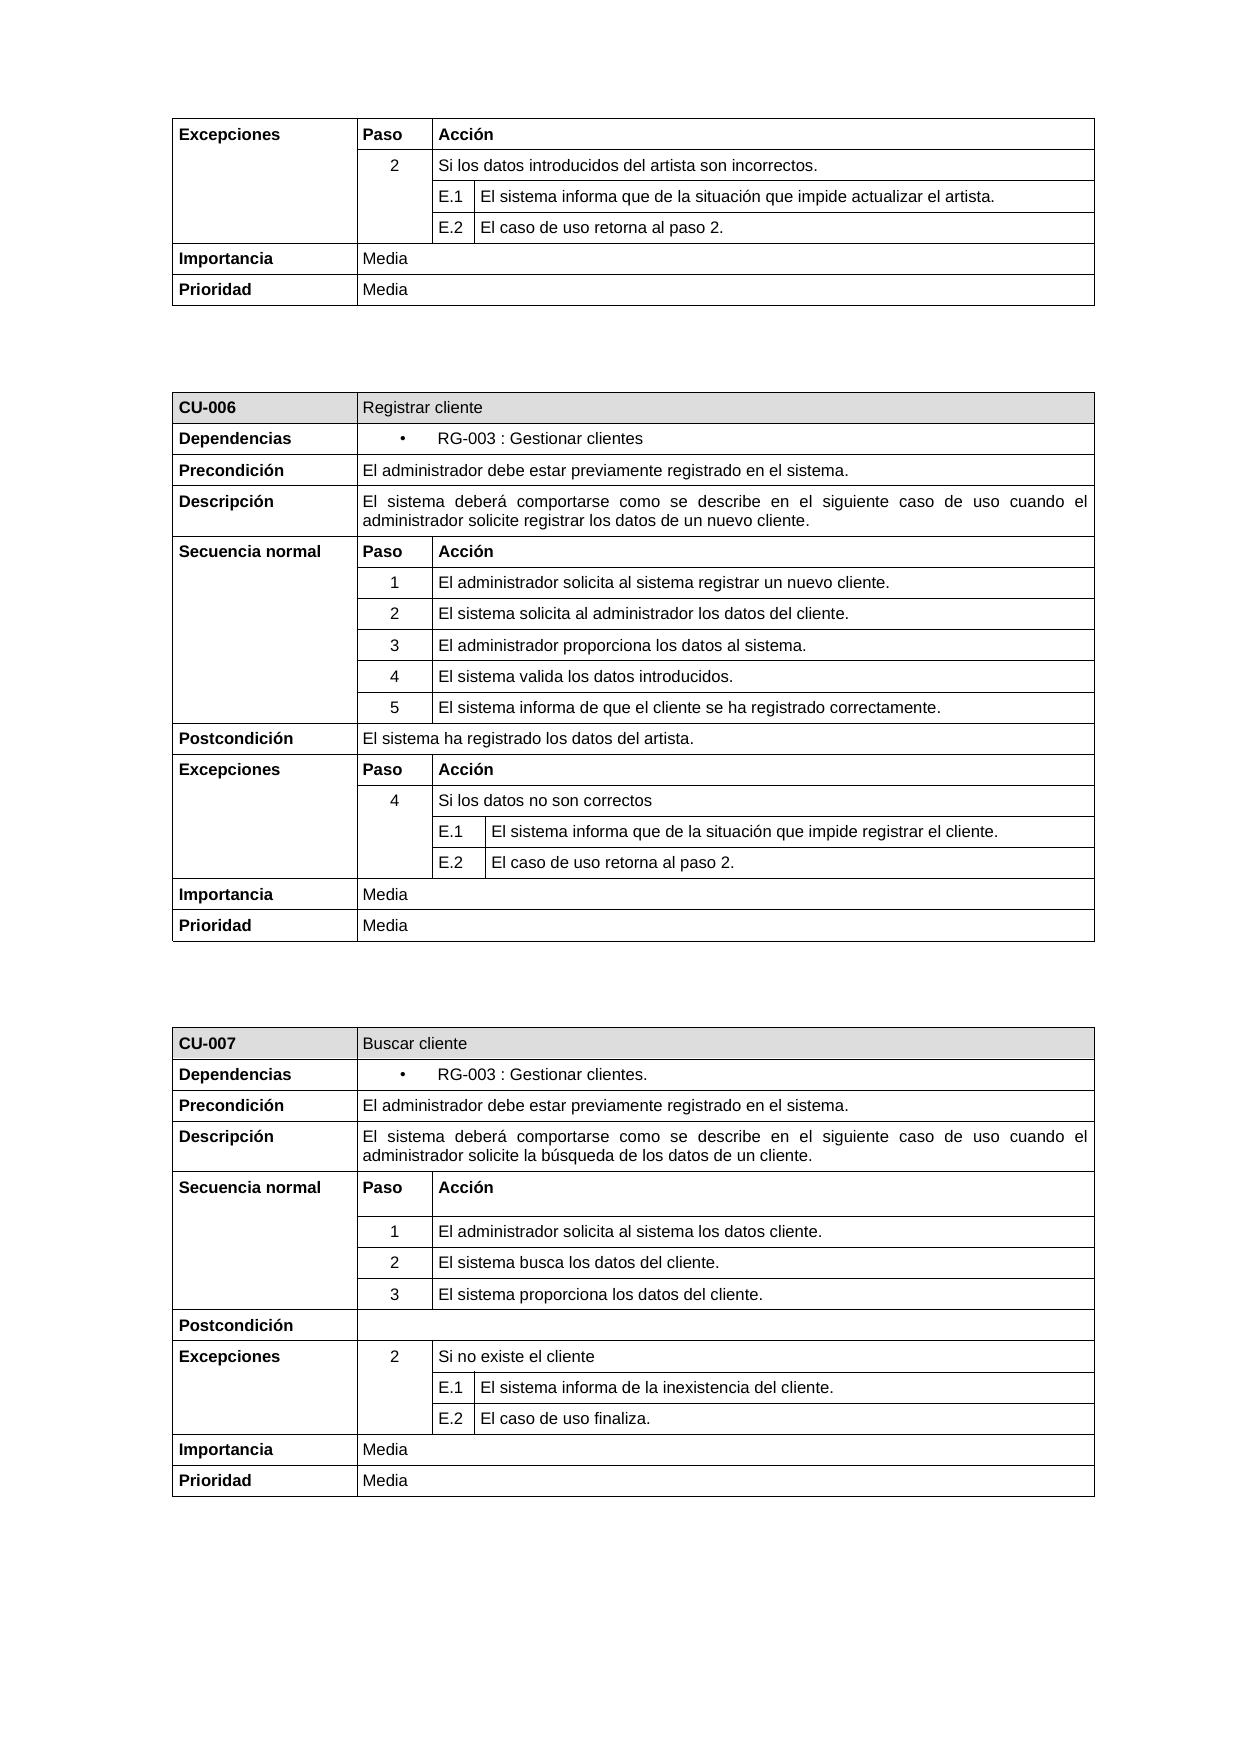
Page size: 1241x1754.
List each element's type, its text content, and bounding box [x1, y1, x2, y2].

table_cell Descripción [173, 486, 357, 536]
table_cell El sistema proporciona los datos del cliente. [433, 1279, 1094, 1309]
table_cell El sistema valida los datos introducidos. [433, 661, 1094, 691]
table_cell Paso [358, 1172, 432, 1216]
table_cell Importancia [173, 879, 357, 909]
table_cell El sistema informa de que el cliente se ha registrado correctamente. [433, 693, 1094, 722]
table_cell El sistema deberá comportarse como se describe en el siguiente caso de uso cuando el administrador solicite registrar los datos de un nuevo cliente. [358, 486, 1094, 536]
table_cell Dependencias [173, 1060, 357, 1090]
table_cell Secuencia normal [173, 537, 357, 722]
table_cell Prioridad [173, 1466, 357, 1496]
table_cell 4 [358, 661, 432, 691]
table_cell El sistema busca los datos del cliente. [433, 1248, 1094, 1278]
table_cell Postcondición [173, 724, 357, 754]
table_cell El sistema informa que de la situación que impide actualizar el artista. [475, 181, 1094, 212]
table_cell El administrador debe estar previamente registrado en el sistema. [358, 1091, 1094, 1121]
table_cell 3 [358, 1279, 432, 1309]
table_cell Si los datos no son correctos [433, 786, 1094, 816]
table_cell El administrador proporciona los datos al sistema. [433, 630, 1094, 660]
table_cell Prioridad [173, 275, 357, 305]
table_cell Si no existe el cliente [433, 1341, 1094, 1371]
table_cell Importancia [173, 244, 357, 274]
table_cell El sistema informa que de la situación que impide registrar el cliente. [486, 817, 1094, 847]
table_cell El sistema ha registrado los datos del artista. [358, 724, 1094, 754]
table_cell Media [358, 1435, 1094, 1465]
table_cell Paso [358, 537, 432, 567]
table_cell El administrador debe estar previamente registrado en el sistema. [358, 455, 1094, 485]
table_cell El sistema informa de la inexistencia del cliente. [475, 1373, 1094, 1403]
table_cell El caso de uso retorna al paso 2. [486, 848, 1094, 878]
table_cell Excepciones [173, 755, 357, 878]
table_cell 2 [358, 150, 432, 243]
table_cell Excepciones [173, 119, 357, 243]
table_cell RG-003 : Gestionar clientes [358, 424, 1094, 454]
table_cell Acción [433, 755, 1094, 785]
table_cell E.1 [433, 181, 474, 212]
table_cell E.1 [433, 817, 485, 847]
table_cell Si los datos introducidos del artista son incorrectos. [433, 150, 1094, 180]
table_cell El sistema solicita al administrador los datos del cliente. [433, 599, 1094, 629]
table_cell 2 [358, 1248, 432, 1278]
table_header CU-007 [173, 1028, 357, 1058]
table_cell Media [358, 275, 1094, 305]
table_header Registrar cliente [358, 393, 1094, 423]
table_cell Acción [433, 537, 1094, 567]
table_cell 1 [358, 568, 432, 598]
table_cell Paso [358, 119, 432, 149]
table_cell Secuencia normal [173, 1172, 357, 1309]
table_cell Dependencias [173, 424, 357, 454]
table_cell Excepciones [173, 1341, 357, 1434]
table_cell El administrador solicita al sistema registrar un nuevo cliente. [433, 568, 1094, 598]
table_cell 1 [358, 1217, 432, 1247]
table_cell E.2 [433, 213, 474, 243]
table_cell E.2 [433, 848, 485, 878]
table_cell El caso de uso retorna al paso 2. [475, 213, 1094, 243]
table_cell Media [358, 244, 1094, 274]
table_cell [358, 1310, 1094, 1340]
table_cell Media [358, 879, 1094, 909]
table_cell Paso [358, 755, 432, 785]
table_cell El caso de uso finaliza. [475, 1404, 1094, 1434]
table_cell RG-003 : Gestionar clientes. [358, 1060, 1094, 1090]
table_cell 2 [358, 1341, 432, 1434]
table_cell E.1 [433, 1373, 474, 1403]
table_header CU-006 [173, 393, 357, 423]
table_cell 5 [358, 693, 432, 722]
table_cell Prioridad [173, 910, 357, 941]
table_cell Media [358, 1466, 1094, 1496]
table_cell 3 [358, 630, 432, 660]
table_cell El sistema deberá comportarse como se describe en el siguiente caso de uso cuando el administrador solicite la búsqueda de los datos de un cliente. [358, 1122, 1094, 1171]
table_cell Acción [433, 119, 1094, 149]
table_cell Postcondición [173, 1310, 357, 1340]
table_cell Precondición [173, 455, 357, 485]
table_header Buscar cliente [358, 1028, 1094, 1058]
table_cell Descripción [173, 1122, 357, 1171]
table_cell E.2 [433, 1404, 474, 1434]
table_cell Importancia [173, 1435, 357, 1465]
table_cell El administrador solicita al sistema los datos cliente. [433, 1217, 1094, 1247]
table_cell 4 [358, 786, 432, 878]
table_cell Media [358, 910, 1094, 941]
table_cell Acción [433, 1172, 1094, 1216]
table_cell 2 [358, 599, 432, 629]
table_cell Precondición [173, 1091, 357, 1121]
